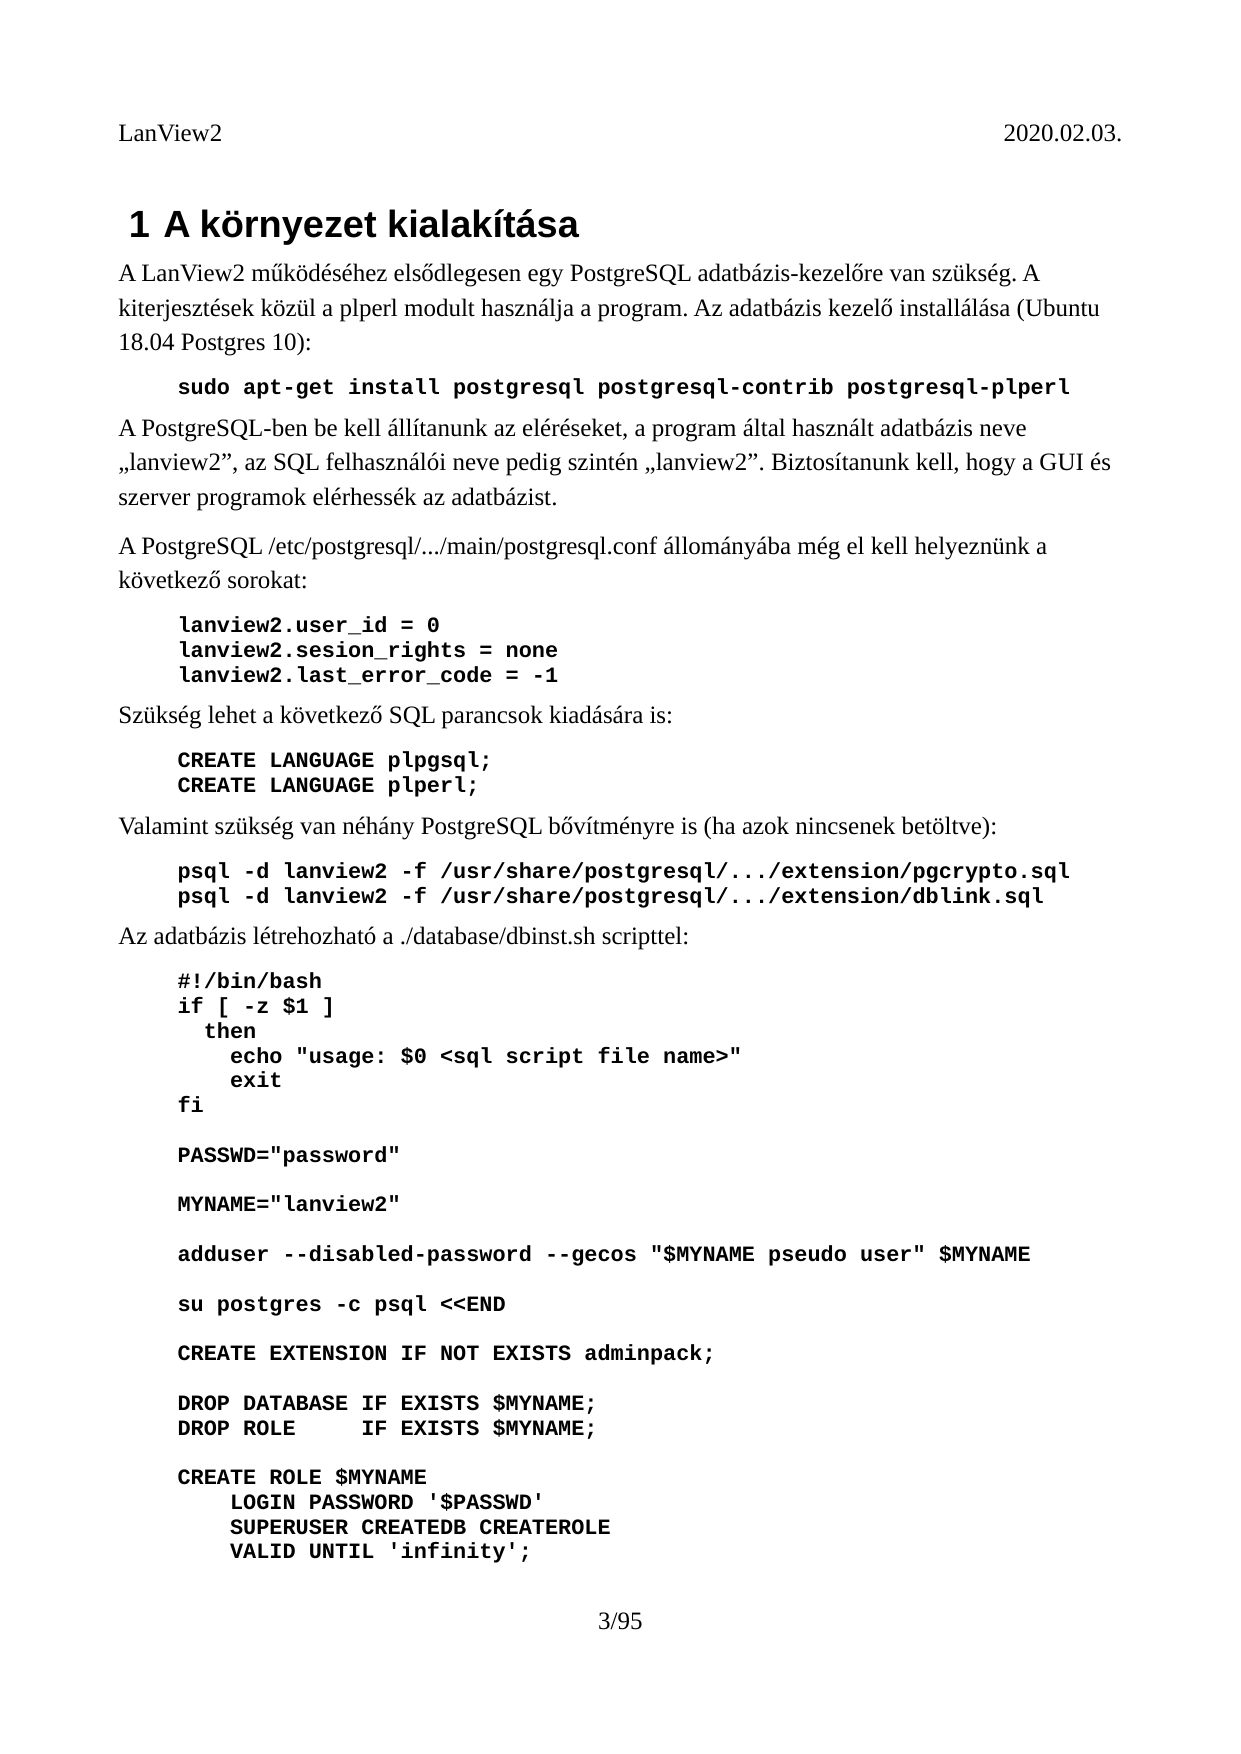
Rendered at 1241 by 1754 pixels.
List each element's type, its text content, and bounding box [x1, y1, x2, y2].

text A LanView2 működéséhez elsődlegesen egy PostgreSQL adatbázis-kezelőre van szükség. A kiterjesztések közül a plperl modult használja a program. Az adatbázis kezelő installálása (Ubuntu 18.04 Postgres 10): [118, 258, 1122, 356]
text psql -d lanview2 -f /usr/share/postgresql/.../extension/pgcrypto.sql psql -d lanview2 -f /usr/share/postgresql/.../extension/dblink.sql [177, 860, 1122, 909]
text A PostgreSQL /etc/postgresql/.../main/postgresql.conf állományába még el kell helyeznünk a következő sorokat: [118, 531, 1122, 594]
text lanview2.user_id = 0 lanview2.sesion_rights = none lanview2.last_error_code = -1 [177, 614, 1122, 689]
text Valamint szükség van néhány PostgreSQL bővítményre is (ha azok nincsenek betöltve): [118, 811, 1122, 840]
text Szükség lehet a következő SQL parancsok kiadására is: [118, 701, 1122, 729]
text sudo apt-get install postgresql postgresql-contrib postgresql-plperl [177, 376, 1122, 401]
subtitle A környezet kialakítása [118, 202, 1122, 246]
text Az adatbázis létrehozható a ./database/dbinst.sh scripttel: [118, 921, 1122, 950]
text #!/bin/bash if [ -z $1 ] then echo "usage: $0 <sql script file name>" exit fi PASSWD="password" MYNAME="lanview2" adduser --disabled-password --gecos "$MYNAME pseudo user" $MYNAME su postgres -c psql <<END CREATE EXTENSION IF NOT EXISTS adminpack; DROP DATABASE IF EXISTS $MYNAME; DROP ROLE IF EXISTS $MYNAME; CREATE ROLE $MYNAME LOGIN PASSWORD '$PASSWD' SUPERUSER CREATEDB CREATEROLE VALID UNTIL 'infinity'; [177, 970, 1122, 1565]
text CREATE LANGUAGE plpgsql; CREATE LANGUAGE plperl; [177, 749, 1122, 799]
text A PostgreSQL-ben be kell állítanunk az eléréseket, a program által használt adatbázis neve „lanview2”, az SQL felhasználói neve pedig szintén „lanview2”. Biztosítanunk kell, hogy a GUI és szerver programok elérhessék az adatbázist. [118, 413, 1122, 511]
